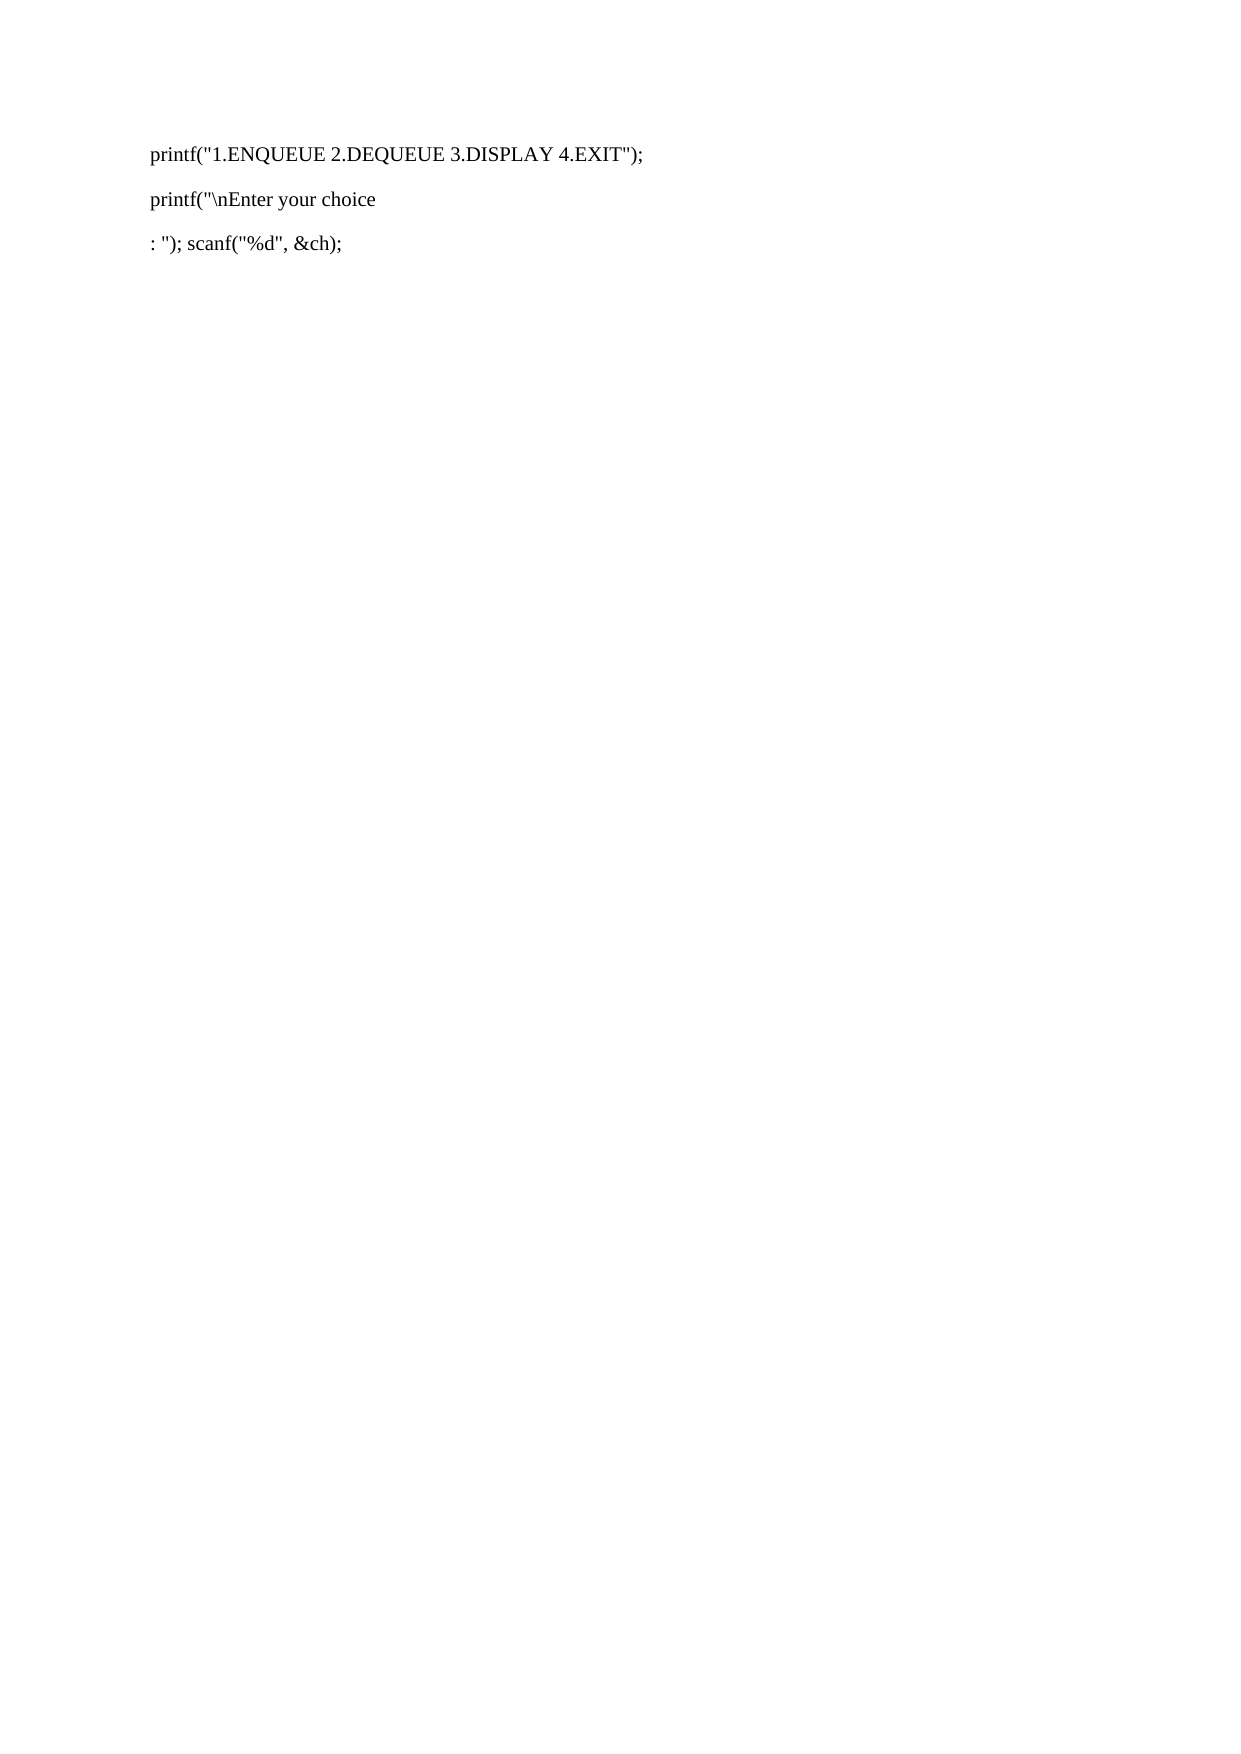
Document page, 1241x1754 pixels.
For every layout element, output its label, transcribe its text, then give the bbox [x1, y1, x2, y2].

text printf("\nEnter your choice : "); scanf("%d", &ch); [150, 187, 379, 255]
text printf("1.ENQUEUE 2.DEQUEUE 3.DISPLAY 4.EXIT"); [150, 142, 1090, 166]
